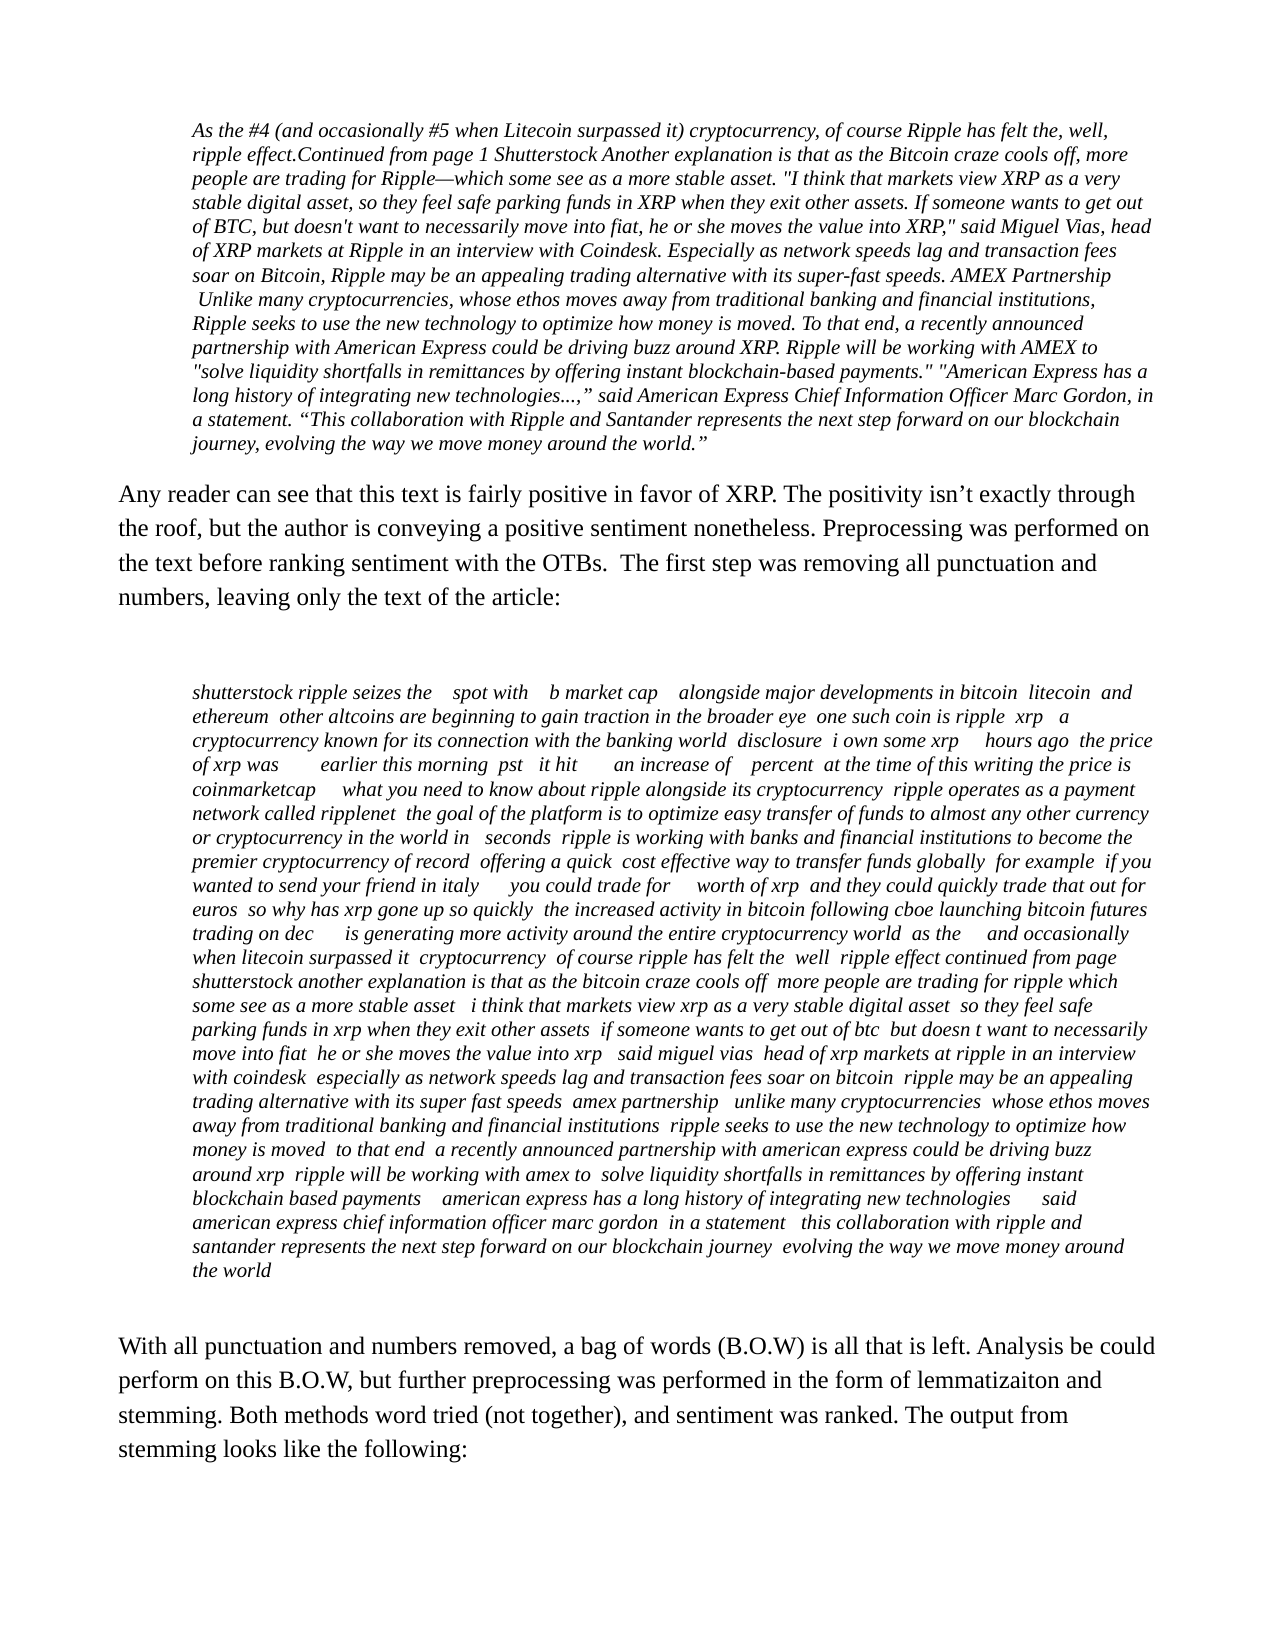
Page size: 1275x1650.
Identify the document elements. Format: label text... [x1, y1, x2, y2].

text With all punctuation and numbers removed, a bag of words (B.O.W) is all that is left. Analysis be could perform on this B.O.W, but further preprocessing was performed in the form of lemmatizaiton and stemming. Both methods word tried (not together), and sentiment was ranked. The output from stemming looks like the following: [118, 1331, 1157, 1463]
text As the #4 (and occasionally #5 when Litecoin surpassed it) cryptocurrency, of course Ripple has felt the, well, ripple effect.Continued from page 1 Shutterstock Another explanation is that as the Bitcoin craze cools off, more people are trading for Ripple—which some see as a more stable asset. "I think that markets view XRP as a very stable digital asset, so they feel safe parking funds in XRP when they exit other assets. If someone wants to get out of BTC, but doesn't want to necessarily move into fiat, he or she moves the value into XRP," said Miguel Vias, head of XRP markets at Ripple in an interview with Coindesk. Especially as network speeds lag and transaction fees soar on Bitcoin, Ripple may be an appealing trading alternative with its super-fast speeds. AMEX Partnership [192, 118, 1157, 287]
text Unlike many cryptocurrencies, whose ethos moves away from traditional banking and financial institutions, Ripple seeks to use the new technology to optimize how money is moved. To that end, a recently announced partnership with American Express could be driving buzz around XRP. Ripple will be working with AMEX to "solve liquidity shortfalls in remittances by offering instant blockchain-based payments." "American Express has a long history of integrating new technologies...,” said American Express Chief Information Officer Marc Gordon, in a statement. “This collaboration with Ripple and Santander represents the next step forward on our blockchain journey, evolving the way we move money around the world.” [192, 287, 1157, 455]
text shutterstock ripple seizes the spot with b market cap alongside major developments in bitcoin litecoin and ethereum other altcoins are beginning to gain traction in the broader eye one such coin is ripple xrp a cryptocurrency known for its connection with the banking world disclosure i own some xrp hours ago the price of xrp was earlier this morning pst it hit an increase of percent at the time of this writing the price is coinmarketcap what you need to know about ripple alongside its cryptocurrency ripple operates as a payment network called ripplenet the goal of the platform is to optimize easy transfer of funds to almost any other currency or cryptocurrency in the world in seconds ripple is working with banks and financial institutions to become the premier cryptocurrency of record offering a quick cost effective way to transfer funds globally for example if you wanted to send your friend in italy you could trade for worth of xrp and they could quickly trade that out for euros so why has xrp gone up so quickly the increased activity in bitcoin following cboe launching bitcoin futures trading on dec is generating more activity around the entire cryptocurrency world as the and occasionally when litecoin surpassed it cryptocurrency of course ripple has felt the well ripple effect continued from page shutterstock another explanation is that as the bitcoin craze cools off more people are trading for ripple which some see as a more stable asset i think that markets view xrp as a very stable digital asset so they feel safe parking funds in xrp when they exit other assets if someone wants to get out of btc but doesn t want to necessarily move into fiat he or she moves the value into xrp said miguel vias head of xrp markets at ripple in an interview with coindesk especially as network speeds lag and transaction fees soar on bitcoin ripple may be an appealing trading alternative with its super fast speeds amex partnership unlike many cryptocurrencies whose ethos moves away from traditional banking and financial institutions ripple seeks to use the new technology to optimize how money is moved to that end a recently announced partnership with american express could be driving buzz around xrp ripple will be working with amex to solve liquidity shortfalls in remittances by offering instant blockchain based payments american express has a long history of integrating new technologies said american express chief information officer marc gordon in a statement this collaboration with ripple and santander represents the next step forward on our blockchain journey evolving the way we move money around the world [192, 680, 1157, 1282]
text Any reader can see that this text is fairly positive in favor of XRP. The positivity isn’t exactly through the roof, but the author is conveying a positive sentiment nonetheless. Preprocessing was performed on the text before ranking sentiment with the OTBs. The first step was removing all punctuation and numbers, leaving only the text of the article: [118, 479, 1157, 611]
